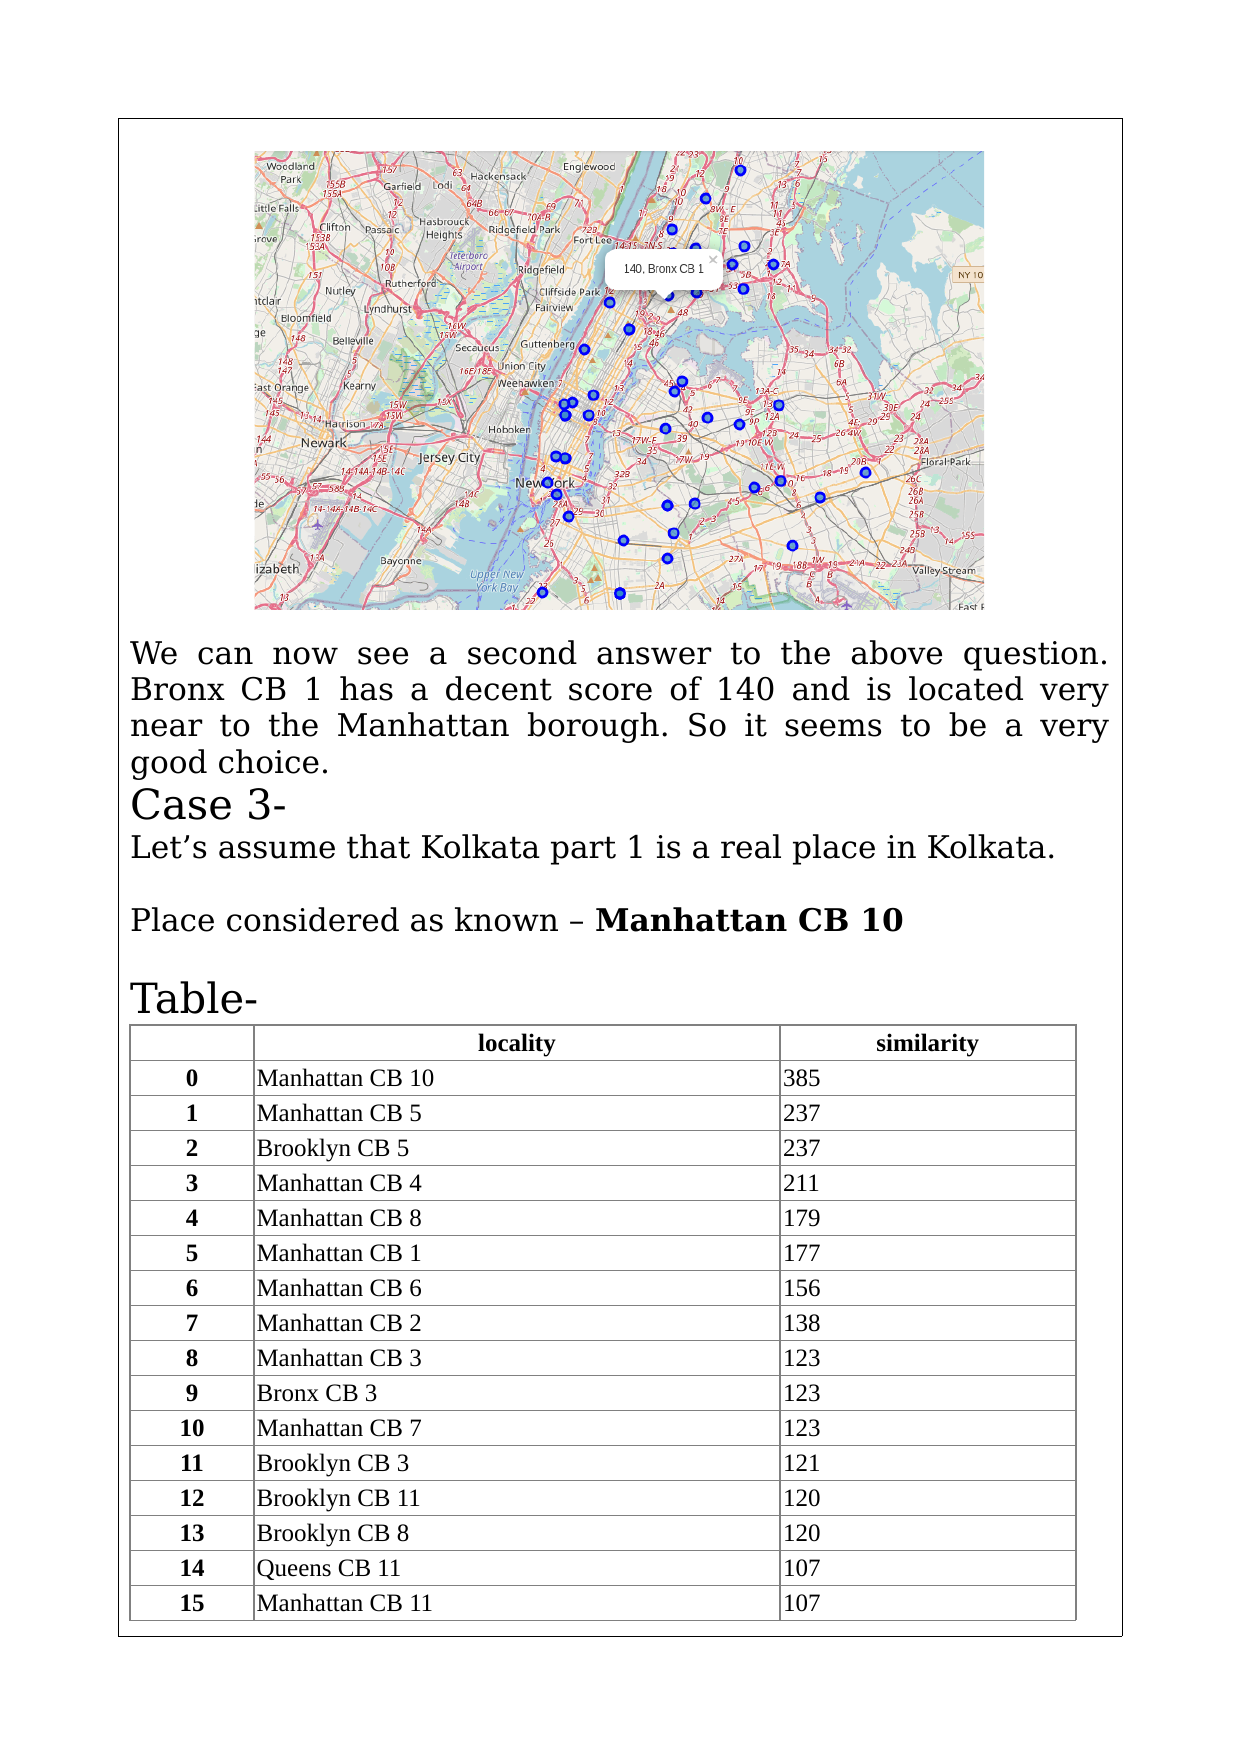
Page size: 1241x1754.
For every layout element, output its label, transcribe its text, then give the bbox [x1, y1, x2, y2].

table_cell Manhattan CB 4 [255, 1166, 779, 1199]
text Case 3- [130, 781, 1110, 829]
table_cell 15 [131, 1586, 253, 1619]
table_cell Manhattan CB 3 [255, 1341, 779, 1374]
table_cell Bronx CB 3 [255, 1376, 779, 1409]
table_cell 3 [131, 1166, 253, 1199]
text Place considered as known – Manhattan CB 10 [130, 902, 1110, 938]
table_cell Manhattan CB 11 [255, 1586, 779, 1619]
table_cell 211 [781, 1166, 1075, 1199]
table_cell Queens CB 11 [255, 1551, 779, 1584]
text We can now see a second answer to the above question. Bronx CB 1 has a decent score of 140 and is located very near to the Manhattan borough. So it seems to be a very good choice. [130, 635, 1110, 781]
table_cell 120 [781, 1481, 1075, 1514]
table_cell 123 [781, 1341, 1075, 1374]
table_cell 12 [131, 1481, 253, 1514]
table_cell 107 [781, 1586, 1075, 1619]
table_cell 237 [781, 1131, 1075, 1164]
table_cell Manhattan CB 5 [255, 1096, 779, 1129]
table_cell Manhattan CB 7 [255, 1411, 779, 1444]
table_cell 237 [781, 1096, 1075, 1129]
table_cell 0 [131, 1061, 253, 1094]
table_cell 123 [781, 1376, 1075, 1409]
table_cell 156 [781, 1271, 1075, 1304]
table_cell 11 [131, 1446, 253, 1479]
table_cell 8 [131, 1341, 253, 1374]
table_cell Brooklyn CB 3 [255, 1446, 779, 1479]
table_cell 177 [781, 1236, 1075, 1269]
picture [254, 151, 985, 613]
table_cell 9 [131, 1376, 253, 1409]
table_cell 5 [131, 1236, 253, 1269]
table_header similarity [781, 1026, 1075, 1059]
table_header locality [255, 1026, 779, 1059]
table_cell 10 [131, 1411, 253, 1444]
table_cell Manhattan CB 6 [255, 1271, 779, 1304]
table_cell Manhattan CB 1 [255, 1236, 779, 1269]
table_cell 138 [781, 1306, 1075, 1339]
table_cell 120 [781, 1516, 1075, 1549]
table_cell 123 [781, 1411, 1075, 1444]
table_cell 107 [781, 1551, 1075, 1584]
table_cell 7 [131, 1306, 253, 1339]
table_cell 4 [131, 1201, 253, 1234]
table_cell 179 [781, 1201, 1075, 1234]
table_cell Brooklyn CB 8 [255, 1516, 779, 1549]
text Table- [130, 975, 1110, 1023]
table_cell 2 [131, 1131, 253, 1164]
table_cell Brooklyn CB 11 [255, 1481, 779, 1514]
table_cell 14 [131, 1551, 253, 1584]
text Let’s assume that Kolkata part 1 is a real place in Kolkata. [130, 829, 1110, 865]
table_cell Brooklyn CB 5 [255, 1131, 779, 1164]
table_cell 385 [781, 1061, 1075, 1094]
table_cell Manhattan CB 10 [255, 1061, 779, 1094]
table_cell Manhattan CB 8 [255, 1201, 779, 1234]
table_cell 121 [781, 1446, 1075, 1479]
table_cell 1 [131, 1096, 253, 1129]
table_cell 6 [131, 1271, 253, 1304]
table_header [131, 1026, 253, 1059]
table_cell 13 [131, 1516, 253, 1549]
table_cell Manhattan CB 2 [255, 1306, 779, 1339]
